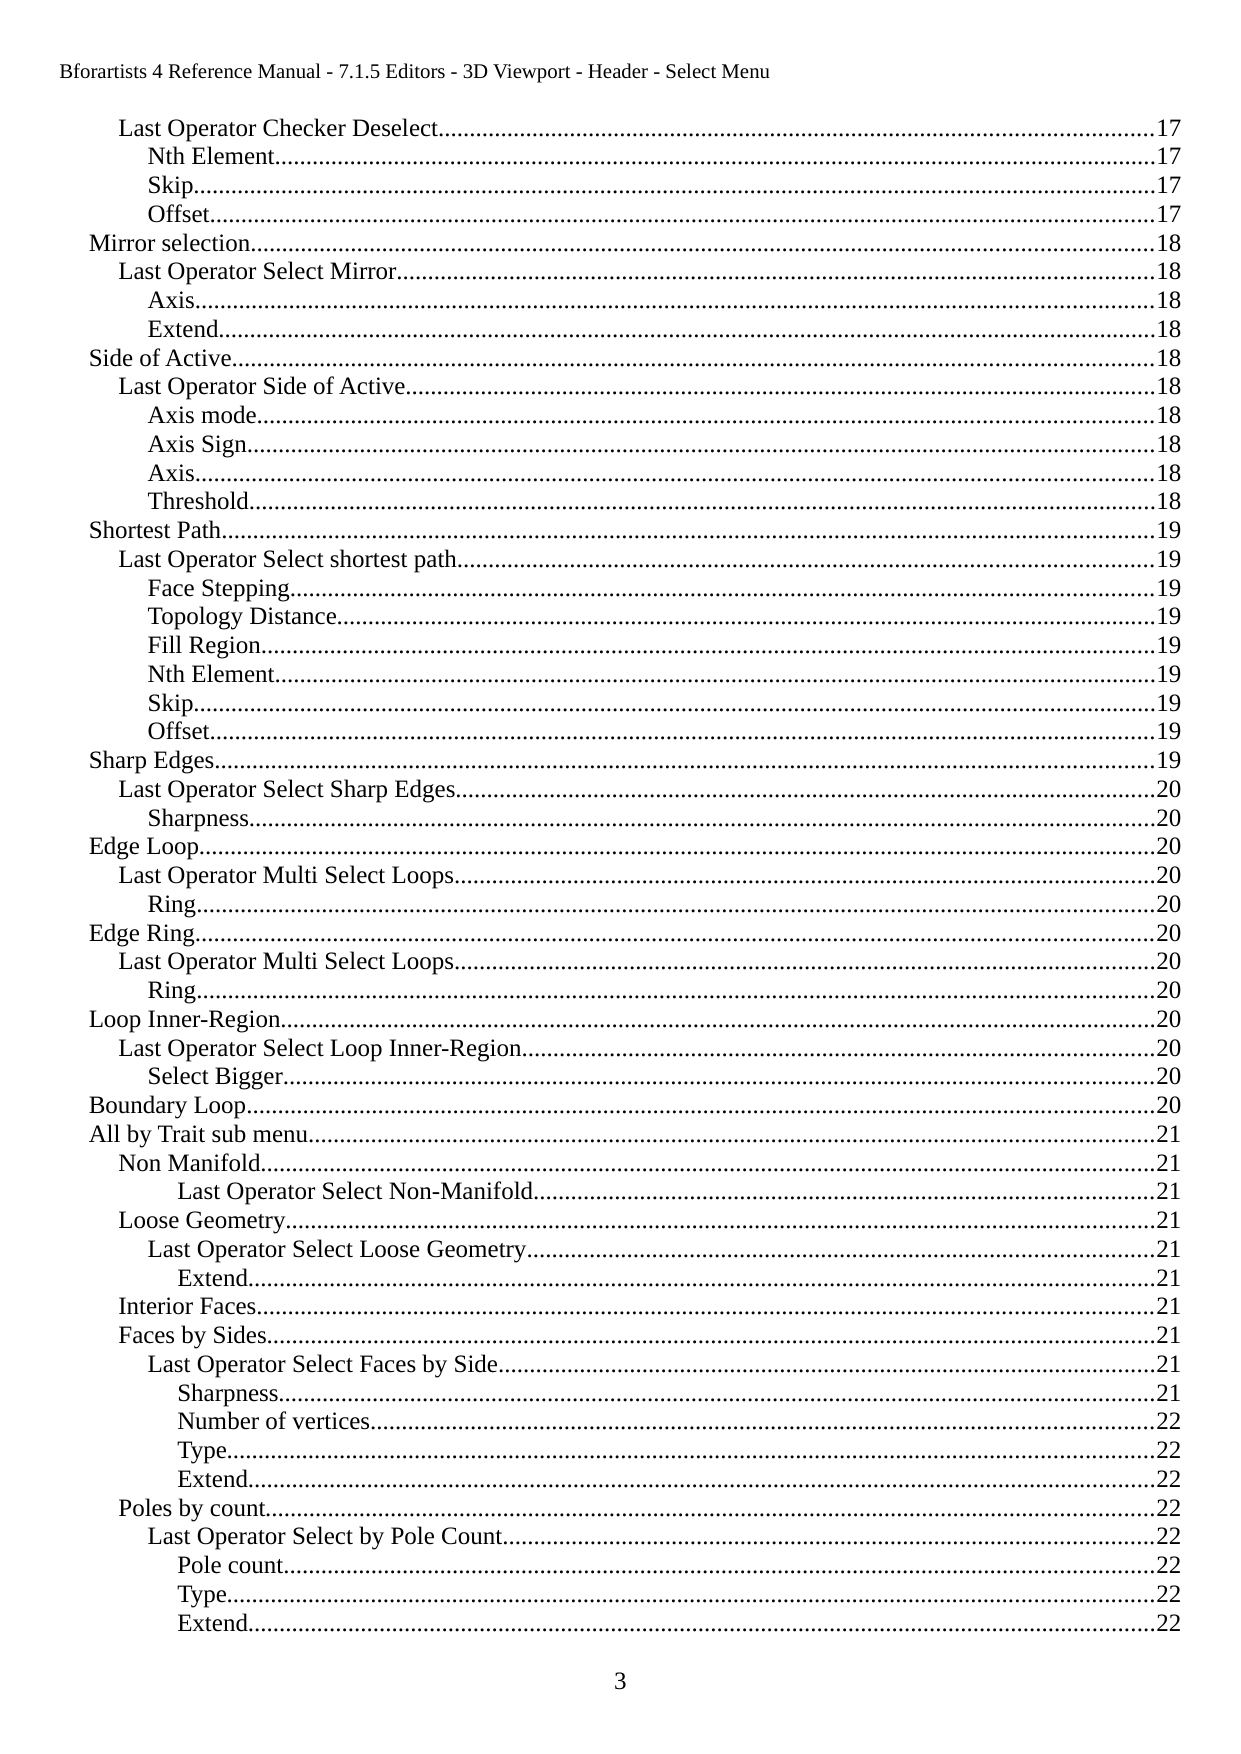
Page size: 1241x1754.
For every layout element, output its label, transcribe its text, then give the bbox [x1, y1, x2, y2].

text Extend 21 [177, 1263, 1181, 1291]
text Non Manifold 21 [118, 1148, 1181, 1176]
text Extend 22 [177, 1608, 1181, 1636]
text Pole count 22 [177, 1550, 1181, 1579]
text Nth Element 17 [147, 141, 1181, 170]
text Last Operator Select Loose Geometry 21 [147, 1234, 1181, 1263]
text Sharpness 20 [147, 803, 1181, 831]
text Edge Ring 20 [88, 918, 1181, 946]
text Number of vertices 22 [177, 1406, 1181, 1435]
text Threshold 18 [147, 486, 1181, 515]
text Loop Inner-Region 20 [88, 1004, 1181, 1033]
text Skip 19 [147, 688, 1181, 716]
text Last Operator Select Sharp Edges 20 [118, 774, 1181, 803]
text Axis 18 [147, 458, 1181, 486]
text Axis mode 18 [147, 400, 1181, 429]
text Nth Element 19 [147, 659, 1181, 688]
text Sharp Edges 19 [88, 745, 1181, 774]
text Edge Loop 20 [88, 831, 1181, 860]
text Select Bigger 20 [147, 1061, 1181, 1090]
text Side of Active 18 [88, 343, 1181, 371]
text Type 22 [177, 1579, 1181, 1608]
text Axis Sign 18 [147, 429, 1181, 458]
text Last Operator Multi Select Loops 20 [118, 860, 1181, 889]
text Axis 18 [147, 285, 1181, 314]
text Extend 18 [147, 314, 1181, 343]
text Last Operator Checker Deselect 17 [118, 113, 1181, 141]
text Interior Faces 21 [118, 1291, 1181, 1320]
text Ring 20 [147, 889, 1181, 918]
text Last Operator Select Mirror 18 [118, 256, 1181, 285]
text Skip 17 [147, 170, 1181, 199]
text Shortest Path 19 [88, 515, 1181, 544]
text Last Operator Select shortest path 19 [118, 544, 1181, 573]
text Last Operator Select Non-Manifold 21 [177, 1176, 1181, 1205]
text Last Operator Side of Active 18 [118, 371, 1181, 400]
text Faces by Sides 21 [118, 1320, 1181, 1349]
text Offset 19 [147, 716, 1181, 745]
text Mirror selection 18 [88, 228, 1181, 256]
text Boundary Loop 20 [88, 1090, 1181, 1119]
text Poles by count 22 [118, 1493, 1181, 1521]
text Loose Geometry 21 [118, 1205, 1181, 1234]
text Topology Distance 19 [147, 601, 1181, 630]
text Fill Region 19 [147, 630, 1181, 659]
text Ring 20 [147, 975, 1181, 1004]
text Type 22 [177, 1435, 1181, 1464]
text All by Trait sub menu 21 [88, 1119, 1181, 1148]
text Offset 17 [147, 199, 1181, 228]
text Extend 22 [177, 1464, 1181, 1493]
text Sharpness 21 [177, 1378, 1181, 1406]
text Last Operator Select by Pole Count 22 [147, 1521, 1181, 1550]
text Last Operator Select Faces by Side 21 [147, 1349, 1181, 1378]
text Face Stepping 19 [147, 573, 1181, 601]
text Last Operator Select Loop Inner-Region 20 [118, 1033, 1181, 1061]
text Last Operator Multi Select Loops 20 [118, 946, 1181, 975]
